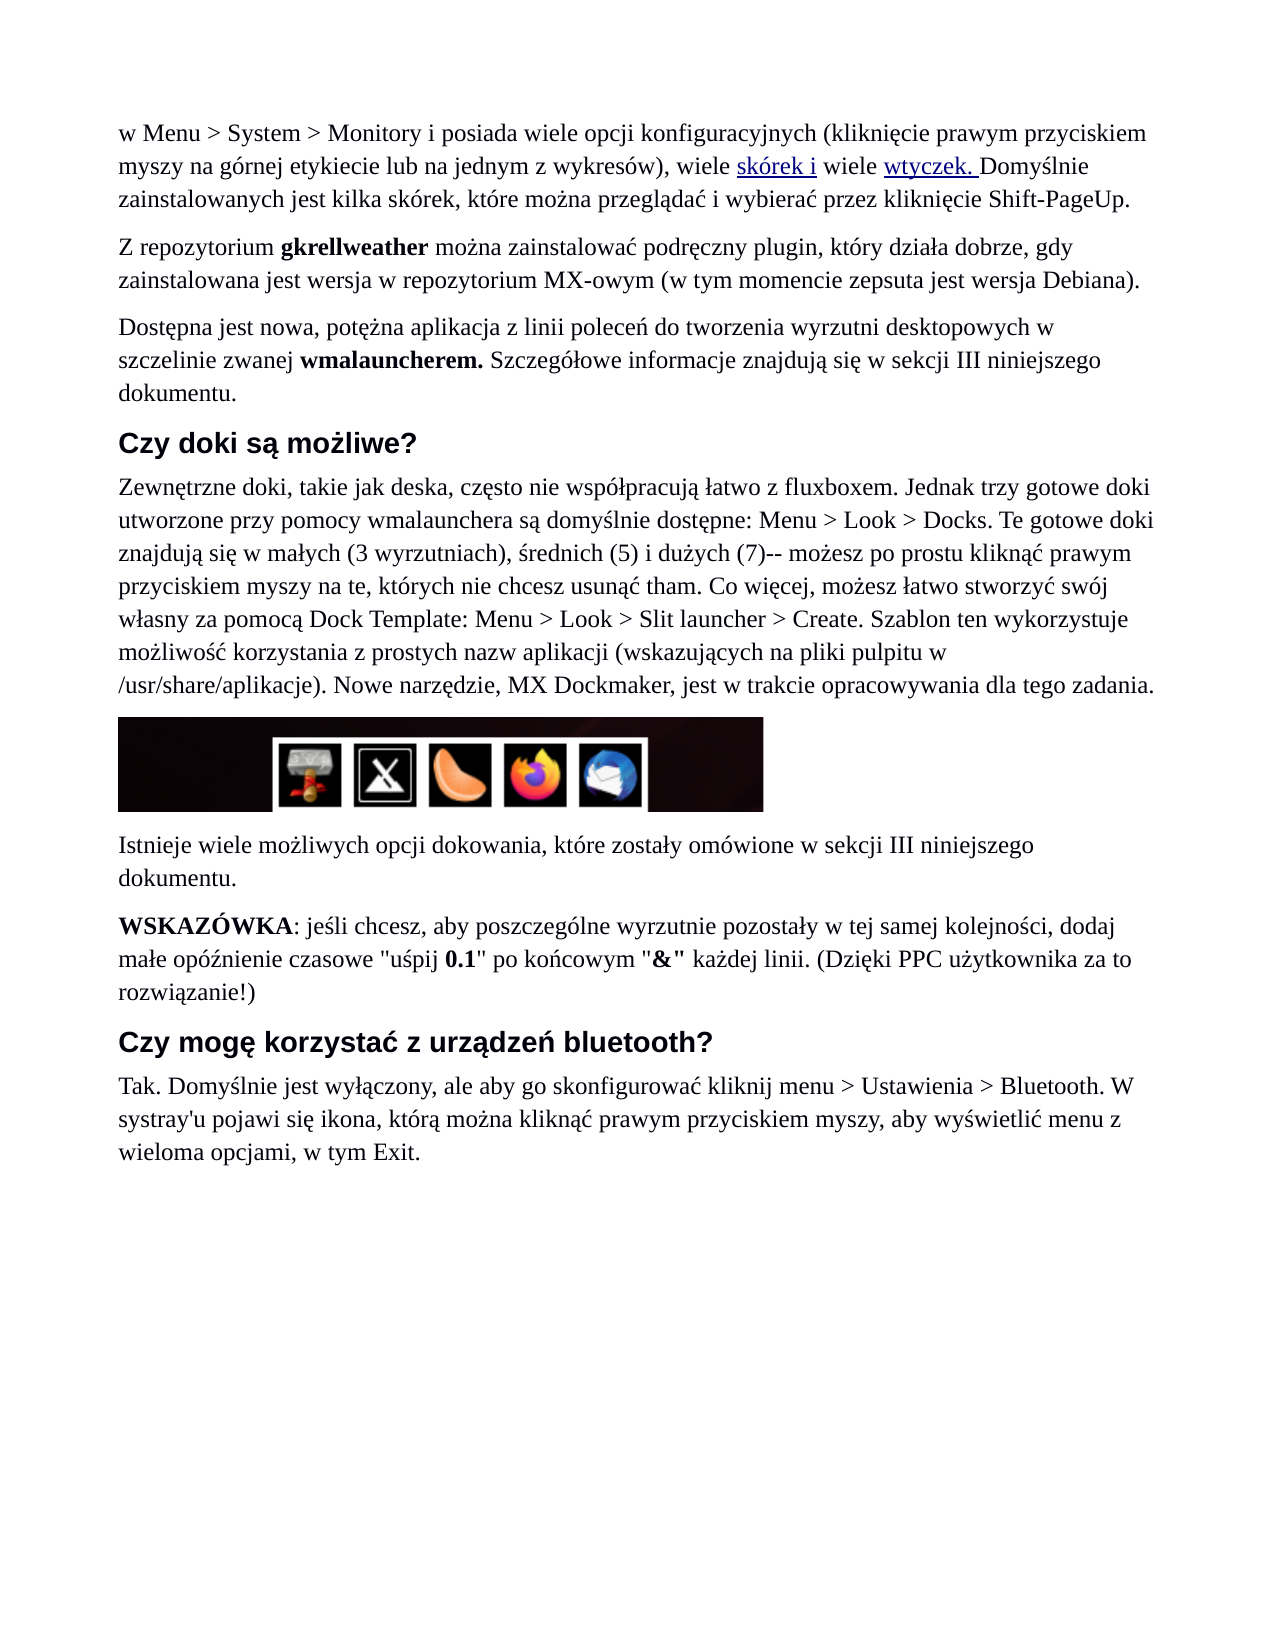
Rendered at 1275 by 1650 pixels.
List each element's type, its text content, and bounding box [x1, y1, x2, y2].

text w Menu > System > Monitory i posiada wiele opcji konfiguracyjnych (kliknięcie prawym przyciskiem myszy na górnej etykiecie lub na jednym z wykresów), wiele skórek i wiele wtyczek. Domyślnie zainstalowanych jest kilka skórek, które można przeglądać i wybierać przez kliknięcie Shift-PageUp. [118, 118, 1157, 213]
text Tak. Domyślnie jest wyłączony, ale aby go skonfigurować kliknij menu > Ustawienia > Bluetooth. W systray'u pojawi się ikona, którą można kliknąć prawym przyciskiem myszy, aby wyświetlić menu z wieloma opcjami, w tym Exit. [118, 1071, 1157, 1166]
text Dostępna jest nowa, potężna aplikacja z linii poleceń do tworzenia wyrzutni desktopowych w szczelinie zwanej wmalauncherem. Szczegółowe informacje znajdują się w sekcji III niniejszego dokumentu. [118, 312, 1157, 407]
text Zewnętrzne doki, takie jak deska, często nie współpracują łatwo z fluxboxem. Jednak trzy gotowe doki utworzone przy pomocy wmalaunchera są domyślnie dostępne: Menu > Look > Docks. Te gotowe doki znajdują się w małych (3 wyrzutniach), średnich (5) i dużych (7)-- możesz po prostu kliknąć prawym przyciskiem myszy na te, których nie chcesz usunąć tham. Co więcej, możesz łatwo stworzyć swój własny za pomocą Dock Template: Menu > Look > Slit launcher > Create. Szablon ten wykorzystuje możliwość korzystania z prostych nazw aplikacji (wskazujących na pliki pulpitu w /usr/share/aplikacje). Nowe narzędzie, MX Dockmaker, jest w trakcie opracowywania dla tego zadania. [118, 472, 1157, 699]
text Istnieje wiele możliwych opcji dokowania, które zostały omówione w sekcji III niniejszego dokumentu. [118, 830, 1157, 892]
text Z repozytorium gkrellweather można zainstalować podręczny plugin, który działa dobrze, gdy zainstalowana jest wersja w repozytorium MX-owym (w tym momencie zepsuta jest wersja Debiana). [118, 232, 1157, 293]
picture [118, 717, 764, 812]
text WSKAZÓWKA: jeśli chcesz, aby poszczególne wyrzutnie pozostały w tej samej kolejności, dodaj małe opóźnienie czasowe "uśpij 0.1" po końcowym "&" każdej linii. (Dzięki PPC użytkownika za to rozwiązanie!) [118, 911, 1157, 1006]
subtitle Czy mogę korzystać z urządzeń bluetooth? [118, 1025, 1157, 1058]
subtitle Czy doki są możliwe? [118, 426, 1157, 459]
